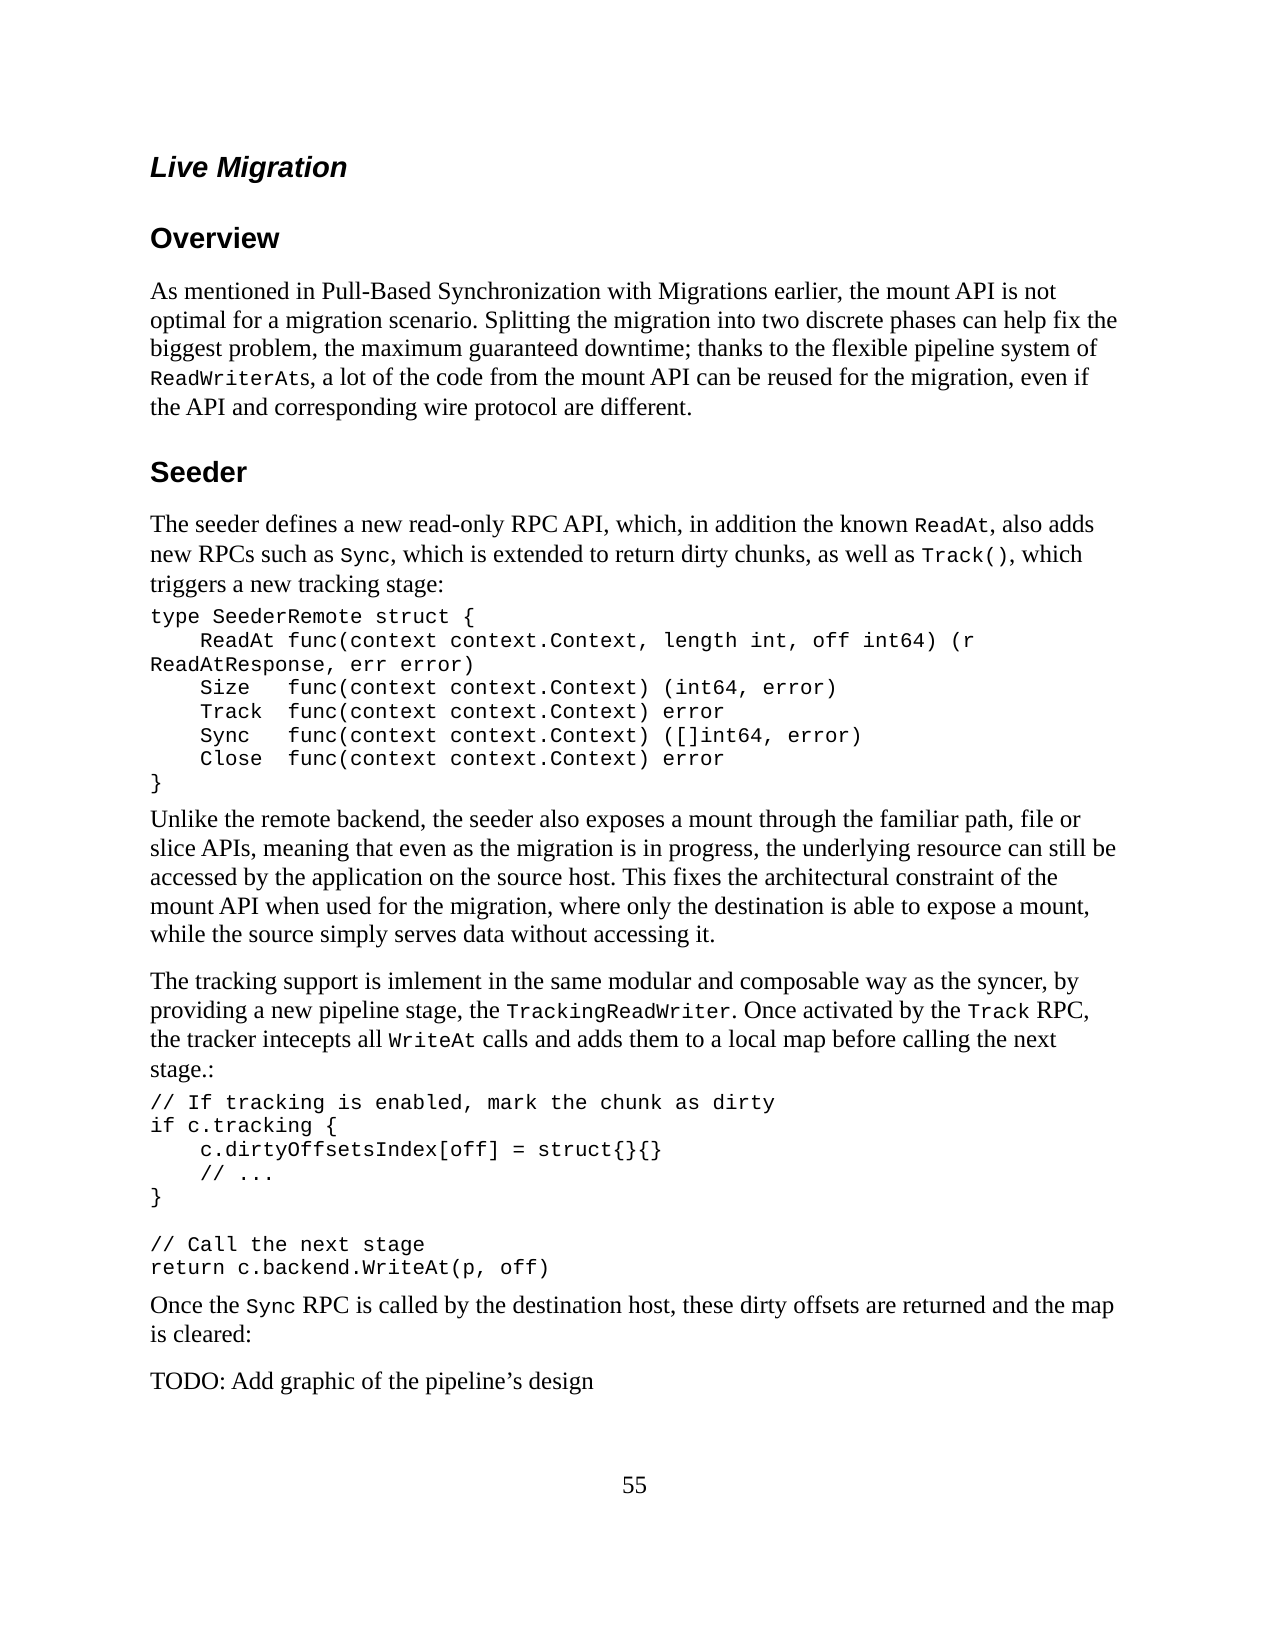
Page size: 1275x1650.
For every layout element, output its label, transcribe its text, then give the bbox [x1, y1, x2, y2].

text // Call the next stage [150, 1234, 1125, 1257]
text As mentioned in Pull-Based Synchronization with Migrations earlier, the mount API is not optimal for a migration scenario. Splitting the migration into two discrete phases can help fix the biggest problem, the maximum guaranteed downtime; thanks to the flexible pipeline system of ReadWriterAts, a lot of the code from the mount API can be reused for the migration, even if the API and corresponding wire protocol are different. [150, 276, 1125, 421]
text Once the Sync RPC is called by the destination host, these dirty offsets are returned and the map is cleared: [150, 1290, 1125, 1348]
subtitle Seeder [150, 454, 1125, 488]
text Sync func(context context.Context) ([]int64, error) [150, 725, 1125, 748]
text ReadAt func(context context.Context, length int, off int64) (r ReadAtResponse, err error) [150, 630, 1125, 677]
text } [150, 1186, 1125, 1210]
text // ... [150, 1163, 1125, 1186]
text Close func(context context.Context) error [150, 748, 1125, 772]
text } [150, 772, 1125, 796]
text TODO: Add graphic of the pipeline’s design [150, 1366, 1125, 1395]
subtitle Live Migration [150, 150, 1125, 183]
text Size func(context context.Context) (int64, error) [150, 677, 1125, 701]
text The tracking support is imlement in the same modular and composable way as the syncer, by providing a new pipeline stage, the TrackingReadWriter. Once activated by the Track RPC, the tracker intecepts all WriteAt calls and adds them to a local map before calling the next stage.: [150, 966, 1125, 1083]
text Unlike the remote backend, the seeder also exposes a mount through the familiar path, file or slice APIs, meaning that even as the migration is in progress, the underlying resource can still be accessed by the application on the source host. This fixes the architectural constraint of the mount API when used for the migration, where only the destination is able to expose a mount, while the source simply serves data without accessing it. [150, 804, 1125, 948]
subtitle Overview [150, 221, 1125, 254]
text type SeederRemote struct { [150, 606, 1125, 630]
text if c.tracking { [150, 1116, 1125, 1139]
text // If tracking is enabled, mark the chunk as dirty [150, 1092, 1125, 1116]
text The seeder defines a new read-only RPC API, which, in addition the known ReadAt, also adds new RPCs such as Sync, which is extended to return dirty chunks, as well as Track(), which triggers a new tracking stage: [150, 509, 1125, 597]
text c.dirtyOffsetsIndex[off] = struct{}{} [150, 1139, 1125, 1163]
text return c.backend.WriteAt(p, off) [150, 1257, 1125, 1281]
text Track func(context context.Context) error [150, 701, 1125, 725]
